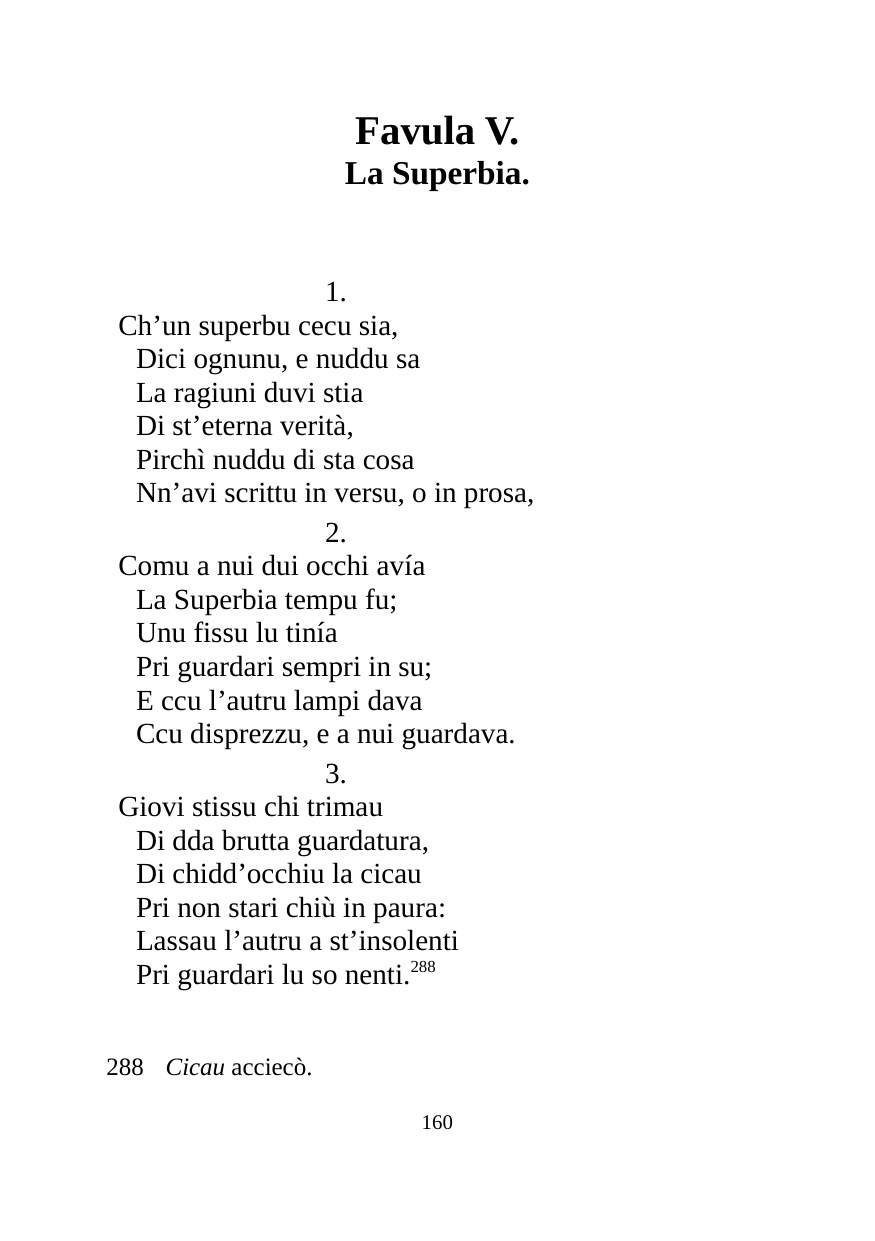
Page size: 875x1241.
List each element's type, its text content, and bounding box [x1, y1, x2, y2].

text Giovi stissu chi trimau Di dda brutta guardatura, Di chidd’occhiu la cicau Pri non stari chiù in paura: Lassau l’autru a st’insolenti Pri guardari lu so nenti. [118, 789, 768, 991]
text Cicau acciecò. [106, 1052, 768, 1080]
text Ch’un superbu cecu sia, Dici ognunu, e nuddu sa La ragiuni duvi stia Di st’eterna verità, Pirchì nuddu di sta cosa Nn’avi scrittu in versu, o in prosa, [118, 308, 768, 509]
text 2. [325, 515, 768, 548]
text 1. [325, 274, 768, 308]
text 3. [325, 756, 768, 789]
subtitle Favula V. La Superbia. [106, 106, 768, 192]
text Comu a nui dui occhi avía La Superbia tempu fu; Unu fissu lu tinía Pri guardari sempri in su; E ccu l’autru lampi dava Ccu disprezzu, e a nui guardava. [118, 548, 768, 750]
